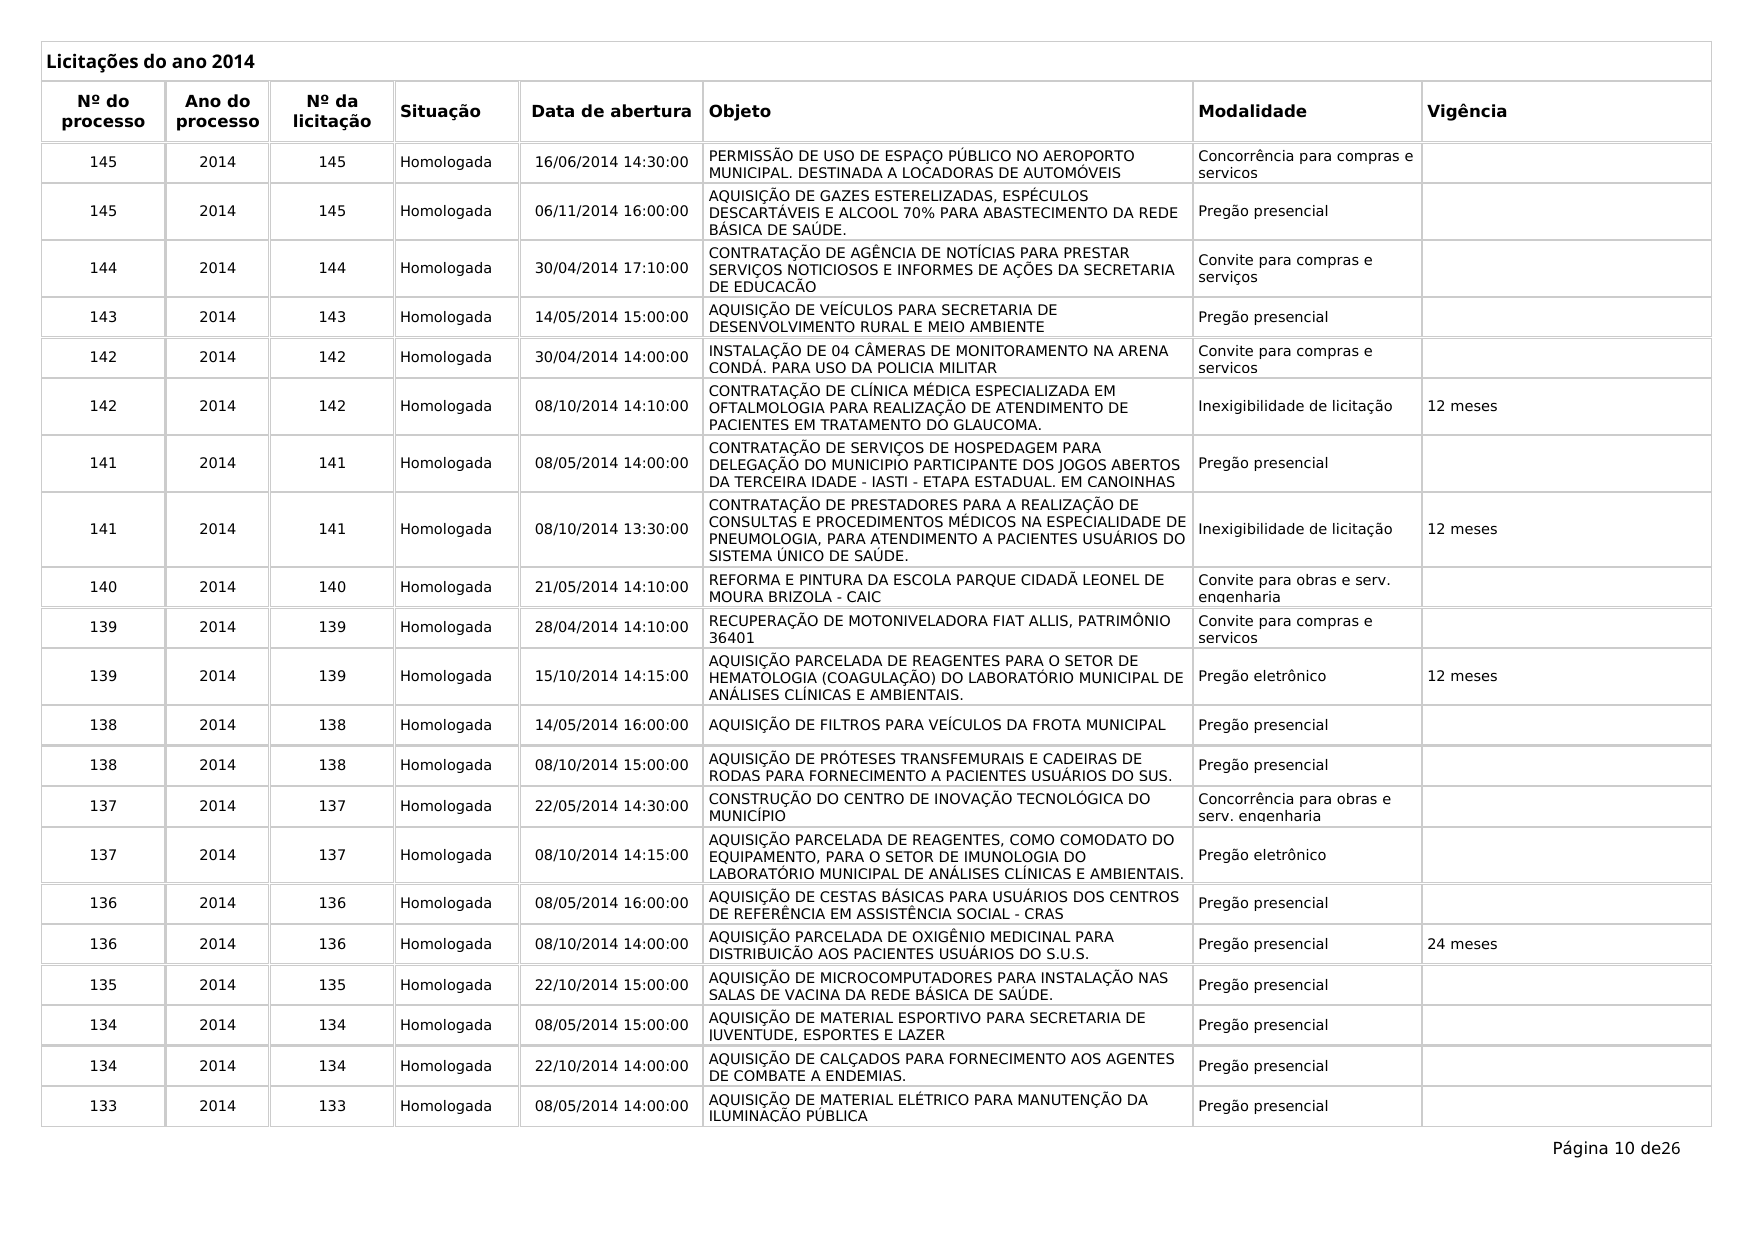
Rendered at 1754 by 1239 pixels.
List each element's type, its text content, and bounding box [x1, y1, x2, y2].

table_cell 24 meses [1423, 925, 1711, 963]
table_cell Homologada [396, 339, 518, 377]
table_cell 15/10/2014 14:15:00 [521, 649, 702, 704]
table_cell Pregão presencial [1194, 966, 1421, 1004]
table_cell 2014 [167, 1047, 268, 1085]
table_cell 136 [271, 925, 393, 963]
table_cell 2014 [167, 828, 268, 882]
table_cell [0, 608, 41, 648]
table_cell Pregão presencial [1194, 1047, 1421, 1085]
table_cell [1713, 924, 1753, 964]
table_cell CONTRATAÇÃO DE PRESTADORES PARA A REALIZAÇÃO DE CONSULTAS E PROCEDIMENTOS MÉDICOS NA ESPECIALIDADE DE PNEUMOLOGIA, PARA ATENDIMENTO A PACIENTES USUÁRIOS DO SISTEMA ÚNICO DE SAÚDE. [704, 493, 1192, 566]
table_cell Modalidade [1194, 82, 1421, 141]
table_cell 08/05/2014 16:00:00 [521, 885, 702, 923]
table_cell [1423, 747, 1711, 785]
table_cell Nº da licitação [271, 82, 393, 141]
table_cell AQUISIÇÃO DE MICROCOMPUTADORES PARA INSTALAÇÃO NAS SALAS DE VACINA DA REDE BÁSICA DE SAÚDE. [704, 966, 1192, 1004]
table_cell [1713, 240, 1753, 297]
table_cell 22/05/2014 14:30:00 [521, 787, 702, 826]
table_cell Homologada [396, 241, 518, 296]
table_cell [0, 567, 41, 607]
table_cell Pregão presencial [1194, 1006, 1421, 1044]
table_header [270, 0, 394, 41]
table_cell Homologada [396, 747, 518, 785]
table_cell Pregão presencial [1194, 1087, 1421, 1126]
table_cell 2014 [167, 493, 268, 566]
table_cell Homologada [396, 144, 518, 182]
table_cell Homologada [396, 298, 518, 336]
table_cell 137 [271, 828, 393, 882]
table_cell 138 [42, 706, 164, 744]
table_cell AQUISIÇÃO DE VEÍCULOS PARA SECRETARIA DE DESENVOLVIMENTO RURAL E MEIO AMBIENTE [704, 298, 1192, 336]
table_header [0, 0, 41, 41]
table_cell Homologada [396, 649, 518, 704]
table_cell [0, 884, 41, 924]
table_cell 140 [271, 568, 393, 606]
table_cell AQUISIÇÃO DE PRÓTESES TRANSFEMURAIS E CADEIRAS DE RODAS PARA FORNECIMENTO A PACIENTES USUÁRIOS DO SUS. [704, 747, 1192, 785]
table_cell 08/10/2014 15:00:00 [521, 747, 702, 785]
table_cell AQUISIÇÃO DE CESTAS BÁSICAS PARA USUÁRIOS DOS CENTROS DE REFERÊNCIA EM ASSISTÊNCIA SOCIAL - CRAS [704, 885, 1192, 923]
table_header [166, 0, 269, 41]
table_cell 26 [1661, 1128, 1712, 1169]
table_cell [0, 705, 41, 746]
table_cell 2014 [167, 747, 268, 785]
table_cell Homologada [396, 568, 518, 606]
table_cell Homologada [396, 379, 518, 434]
table_cell [1423, 436, 1711, 491]
table_cell 135 [271, 966, 393, 1004]
table_cell [520, 1128, 703, 1169]
table_cell Inexigibilidade de licitação [1194, 379, 1421, 434]
table_cell [703, 1128, 1193, 1169]
table_cell Homologada [396, 828, 518, 882]
table_header [1422, 0, 1530, 41]
table_cell [1423, 1047, 1711, 1085]
table_cell [1713, 705, 1753, 746]
table_cell 136 [42, 885, 164, 923]
table_cell CONTRATAÇÃO DE AGÊNCIA DE NOTÍCIAS PARA PRESTAR SERVIÇOS NOTICIOSOS E INFORMES DE AÇÕES DA SECRETARIA DE EDUCAÇÃO [704, 241, 1192, 296]
table_header [703, 0, 1193, 41]
table_cell 08/10/2014 13:30:00 [521, 493, 702, 566]
table_cell Convite para compras e serviços [1194, 241, 1421, 296]
table_cell 143 [271, 298, 393, 336]
table_cell 142 [271, 339, 393, 377]
table_cell [0, 827, 41, 883]
table_cell [0, 1128, 41, 1169]
table_cell AQUISIÇÃO PARCELADA DE REAGENTES, COMO COMODATO DO EQUIPAMENTO, PARA O SETOR DE IMUNOLOGIA DO LABORATÓRIO MUNICIPAL DE ANÁLISES CLÍNICAS E AMBIENTAIS. [704, 828, 1192, 882]
table_cell [1193, 1128, 1422, 1169]
table_cell 136 [42, 925, 164, 963]
table_cell Pregão presencial [1194, 925, 1421, 963]
table_cell 2014 [167, 925, 268, 963]
table_cell 22/10/2014 14:00:00 [521, 1047, 702, 1085]
table_cell Homologada [396, 925, 518, 963]
table_cell [1423, 144, 1711, 182]
table_cell Convite para compras e serviços [1194, 609, 1421, 647]
table_cell AQUISIÇÃO DE FILTROS PARA VEÍCULOS DA FROTA MUNICIPAL [704, 706, 1192, 744]
table_header [41, 0, 166, 41]
table_cell 2014 [167, 144, 268, 182]
table_cell Nº do processo [42, 82, 164, 141]
table_cell [1423, 966, 1711, 1004]
table_cell Homologada [396, 966, 518, 1004]
table_cell [1713, 884, 1753, 924]
table_cell 141 [42, 493, 164, 566]
table_cell 2014 [167, 339, 268, 377]
table_cell 145 [271, 184, 393, 239]
table_cell [0, 378, 41, 435]
table_cell Pregão presencial [1194, 436, 1421, 491]
table_cell [0, 1046, 41, 1086]
table_cell 2014 [167, 706, 268, 744]
table_cell [0, 924, 41, 964]
table_cell 2014 [167, 436, 268, 491]
table_cell [1423, 241, 1711, 296]
table_cell Ano do processo [167, 82, 268, 141]
table_cell 137 [42, 787, 164, 826]
table_cell Homologada [396, 609, 518, 647]
table_cell [0, 492, 41, 567]
table_cell 14/05/2014 16:00:00 [521, 706, 702, 744]
table_cell [1713, 41, 1753, 81]
table_cell 139 [271, 649, 393, 704]
table_cell [1713, 965, 1753, 1005]
table_cell 2014 [167, 184, 268, 239]
table_cell 12 meses [1423, 379, 1711, 434]
table_cell Homologada [396, 1087, 518, 1126]
table_cell [1713, 746, 1753, 786]
table_cell 143 [42, 298, 164, 336]
table_cell 139 [42, 609, 164, 647]
table_cell [1423, 1087, 1711, 1126]
table_cell [1422, 1128, 1530, 1169]
table_cell 08/10/2014 14:00:00 [521, 925, 702, 963]
table_cell 142 [42, 379, 164, 434]
table_cell 134 [271, 1047, 393, 1085]
table_cell 30/04/2014 17:10:00 [521, 241, 702, 296]
table_cell [166, 1128, 269, 1169]
table_cell 137 [42, 828, 164, 882]
table_cell [1713, 1046, 1753, 1086]
table_cell AQUISIÇÃO DE MATERIAL ESPORTIVO PARA SECRETARIA DE JUVENTUDE, ESPORTES E LAZER [704, 1006, 1192, 1044]
table_cell [270, 1128, 394, 1169]
table_cell Objeto [704, 82, 1192, 141]
table_cell Convite para compras e serviços [1194, 339, 1421, 377]
table_cell 14/05/2014 15:00:00 [521, 298, 702, 336]
table_cell 133 [42, 1087, 164, 1126]
table_cell 141 [42, 436, 164, 491]
table_cell [0, 1005, 41, 1046]
table_cell 06/11/2014 16:00:00 [521, 184, 702, 239]
table_cell [0, 648, 41, 705]
table_cell 2014 [167, 568, 268, 606]
table_cell Concorrência para compras e serviços [1194, 144, 1421, 182]
table_cell [1423, 706, 1711, 744]
table_cell REFORMA E PINTURA DA ESCOLA PARQUE CIDADÃ LEONEL DE MOURA BRIZOLA - CAIC [704, 568, 1192, 606]
table_cell 138 [42, 747, 164, 785]
table_cell 08/10/2014 14:10:00 [521, 379, 702, 434]
table_cell [1423, 1006, 1711, 1044]
table_cell [1423, 885, 1711, 923]
table_cell [1713, 338, 1753, 378]
table_cell Licitações do ano 2014 [42, 42, 1711, 80]
table_cell 137 [271, 787, 393, 826]
table_cell 21/05/2014 14:10:00 [521, 568, 702, 606]
table_cell 144 [271, 241, 393, 296]
table_cell 135 [42, 966, 164, 1004]
table_cell [1423, 568, 1711, 606]
table_cell [1423, 828, 1711, 882]
table_cell 139 [271, 609, 393, 647]
table_cell [395, 1128, 519, 1169]
table_header [1530, 0, 1661, 41]
table_cell Homologada [396, 184, 518, 239]
table_cell 2014 [167, 298, 268, 336]
table_cell 142 [42, 339, 164, 377]
table_cell [1713, 378, 1753, 435]
table_cell AQUISIÇÃO DE MATERIAL ELÉTRICO PARA MANUTENÇÃO DA ILUMINAÇÃO PÚBLICA [704, 1087, 1192, 1126]
table_cell 140 [42, 568, 164, 606]
table_cell AQUISIÇÃO DE CALÇADOS PARA FORNECIMENTO AOS AGENTES DE COMBATE A ENDEMIAS. [704, 1047, 1192, 1085]
table_cell Situação [396, 82, 518, 141]
table_cell [1713, 1086, 1753, 1127]
table_cell CONTRATAÇÃO DE SERVIÇOS DE HOSPEDAGEM PARA DELEGAÇÃO DO MUNICIPIO PARTICIPANTE DOS JOGOS ABERTOS DA TERCEIRA IDADE - JASTI - ETAPA ESTADUAL, EM CANOINHAS [704, 436, 1192, 491]
table_cell Homologada [396, 885, 518, 923]
table_cell AQUISIÇÃO DE GAZES ESTERELIZADAS, ESPÉCULOS DESCARTÁVEIS E ALCOOL 70% PARA ABASTECIMENTO DA REDE BÁSICA DE SAÚDE. [704, 184, 1192, 239]
table_cell 145 [42, 144, 164, 182]
table_cell [1713, 786, 1753, 827]
table_header [520, 0, 703, 41]
table_cell Pregão eletrônico [1194, 828, 1421, 882]
table_cell 2014 [167, 1087, 268, 1126]
table_cell [1423, 298, 1711, 336]
table_cell Inexigibilidade de licitação [1194, 493, 1421, 566]
table_cell [1713, 1128, 1753, 1169]
table_cell 136 [271, 885, 393, 923]
table_cell [41, 1128, 166, 1169]
table_cell Data de abertura [521, 82, 702, 141]
table_cell 2014 [167, 885, 268, 923]
table_cell Pregão presencial [1194, 885, 1421, 923]
table_cell [0, 41, 41, 81]
table_header [1661, 0, 1712, 41]
table_cell 2014 [167, 649, 268, 704]
table_cell Pregão eletrônico [1194, 649, 1421, 704]
table_cell Pregão presencial [1194, 747, 1421, 785]
table_cell [0, 965, 41, 1005]
table_cell Página 10 de [1530, 1128, 1661, 1169]
table_cell INSTALAÇÃO DE 04 CÂMERAS DE MONITORAMENTO NA ARENA CONDÁ, PARA USO DA POLICIA MILITAR [704, 339, 1192, 377]
table_cell 22/10/2014 15:00:00 [521, 966, 702, 1004]
table_cell [0, 1086, 41, 1127]
table_cell 133 [271, 1087, 393, 1126]
table_cell [1713, 827, 1753, 883]
table_cell [1713, 297, 1753, 337]
table_cell 12 meses [1423, 493, 1711, 566]
table_header [395, 0, 519, 41]
table_cell 139 [42, 649, 164, 704]
table_cell [0, 143, 41, 183]
table_cell 08/05/2014 14:00:00 [521, 436, 702, 491]
table_cell [1423, 609, 1711, 647]
table_cell [1713, 608, 1753, 648]
table_cell 134 [42, 1047, 164, 1085]
table_header [1193, 0, 1422, 41]
table_cell [1423, 339, 1711, 377]
table_cell 16/06/2014 14:30:00 [521, 144, 702, 182]
table_cell [0, 183, 41, 240]
table_cell 2014 [167, 241, 268, 296]
table_cell 08/05/2014 15:00:00 [521, 1006, 702, 1044]
table_cell Vigência [1423, 82, 1711, 141]
table_cell [0, 435, 41, 492]
table_cell 134 [42, 1006, 164, 1044]
table_cell 145 [271, 144, 393, 182]
table_cell 30/04/2014 14:00:00 [521, 339, 702, 377]
table_cell 2014 [167, 609, 268, 647]
table_cell [1713, 81, 1753, 142]
table_cell RECUPERAÇÃO DE MOTONIVELADORA FIAT ALLIS, PATRIMÔNIO 36401 [704, 609, 1192, 647]
table_cell [1713, 1005, 1753, 1046]
table_cell [1713, 143, 1753, 183]
table_cell 12 meses [1423, 649, 1711, 704]
table_cell 138 [271, 747, 393, 785]
table_cell 138 [271, 706, 393, 744]
table_cell Convite para obras e serv. engenharia [1194, 568, 1421, 606]
table_cell [1713, 648, 1753, 705]
table_cell 134 [271, 1006, 393, 1044]
table_cell 2014 [167, 966, 268, 1004]
table_cell 145 [42, 184, 164, 239]
table_cell [0, 81, 41, 142]
table_cell CONSTRUÇÃO DO CENTRO DE INOVAÇÃO TECNOLÓGICA DO MUNICÍPIO [704, 787, 1192, 826]
table_cell 08/10/2014 14:15:00 [521, 828, 702, 882]
table_header [1713, 0, 1753, 41]
table_cell 08/05/2014 14:00:00 [521, 1087, 702, 1126]
table_cell 142 [271, 379, 393, 434]
table_cell [1713, 183, 1753, 240]
table_cell [0, 786, 41, 827]
table_cell [1713, 435, 1753, 492]
table_cell CONTRATAÇÃO DE CLÍNICA MÉDICA ESPECIALIZADA EM OFTALMOLOGIA PARA REALIZAÇÃO DE ATENDIMENTO DE PACIENTES EM TRATAMENTO DO GLAUCOMA. [704, 379, 1192, 434]
table_cell Homologada [396, 787, 518, 826]
table_cell [1713, 492, 1753, 567]
table_cell [1423, 787, 1711, 826]
table_cell 144 [42, 241, 164, 296]
table_cell 2014 [167, 1006, 268, 1044]
table_cell PERMISSÃO DE USO DE ESPAÇO PÚBLICO NO AEROPORTO MUNICIPAL, DESTINADA A LOCADORAS DE AUTOMÓVEIS [704, 144, 1192, 182]
table_cell Homologada [396, 493, 518, 566]
table_cell [0, 746, 41, 786]
table_cell Homologada [396, 706, 518, 744]
table_cell [1713, 567, 1753, 607]
table_cell Pregão presencial [1194, 184, 1421, 239]
table_cell [0, 240, 41, 297]
table_cell [0, 297, 41, 337]
table_cell 141 [271, 436, 393, 491]
table_cell 28/04/2014 14:10:00 [521, 609, 702, 647]
table_cell Pregão presencial [1194, 706, 1421, 744]
table_cell Homologada [396, 436, 518, 491]
table_cell AQUISIÇÃO PARCELADA DE REAGENTES PARA O SETOR DE HEMATOLOGIA (COAGULAÇÃO) DO LABORATÓRIO MUNICIPAL DE ANÁLISES CLÍNICAS E AMBIENTAIS. [704, 649, 1192, 704]
table_cell Pregão presencial [1194, 298, 1421, 336]
table_cell Concorrência para obras e serv. engenharia [1194, 787, 1421, 826]
table_cell 2014 [167, 787, 268, 826]
table_cell [0, 338, 41, 378]
table_cell Homologada [396, 1006, 518, 1044]
table_cell 141 [271, 493, 393, 566]
table_cell AQUISIÇÃO PARCELADA DE OXIGÊNIO MEDICINAL PARA DISTRIBUIÇÃO AOS PACIENTES USUÁRIOS DO S.U.S. [704, 925, 1192, 963]
table_cell [1423, 184, 1711, 239]
table_cell Homologada [396, 1047, 518, 1085]
table_cell 2014 [167, 379, 268, 434]
